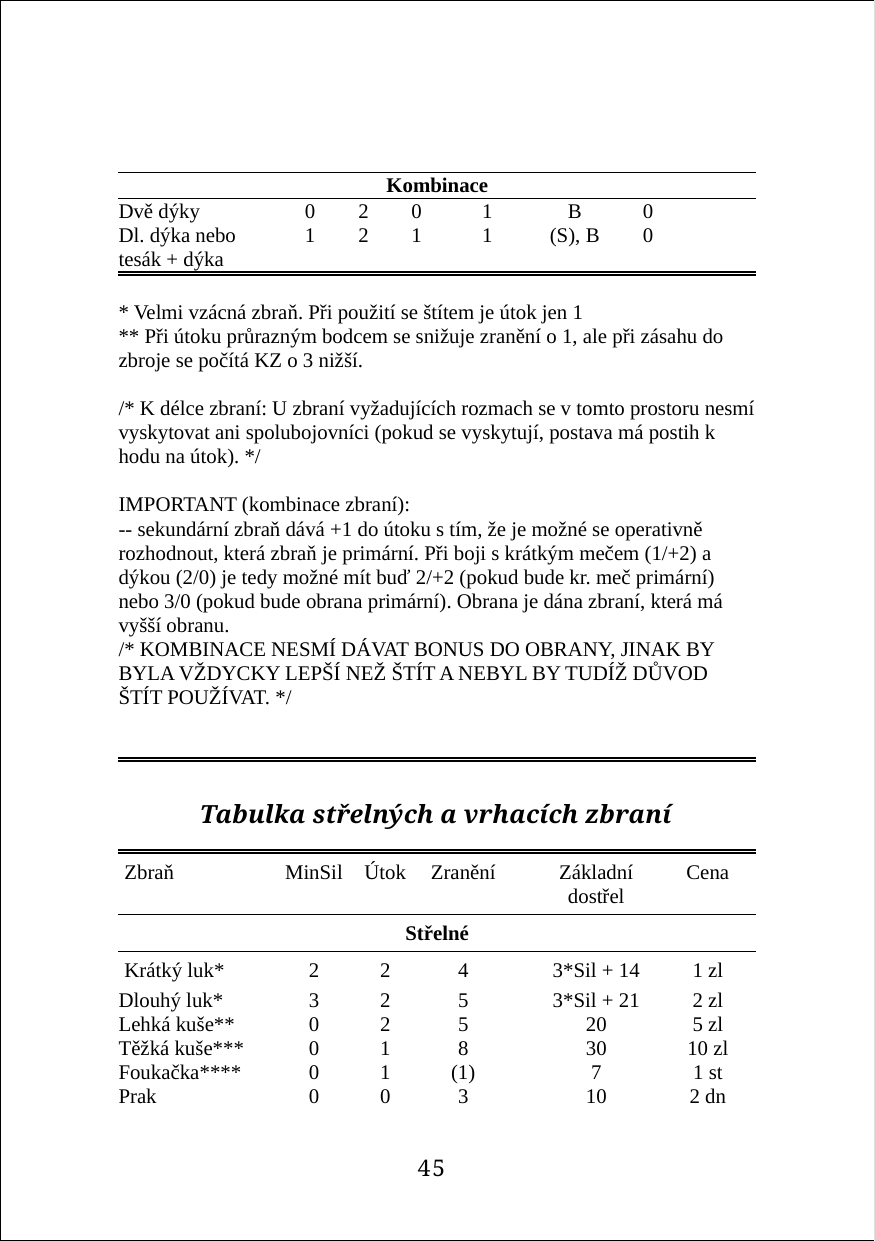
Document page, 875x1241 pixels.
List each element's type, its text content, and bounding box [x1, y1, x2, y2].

table_cell (S), B [531, 223, 618, 271]
table_cell [510, 952, 533, 988]
table_cell Prak [118, 1084, 274, 1108]
table_cell 0 [274, 1084, 353, 1108]
table_cell 1 [353, 1036, 416, 1060]
table_cell 3 [416, 1084, 509, 1108]
table_cell 5 zl [659, 1012, 756, 1036]
table_cell 2 [353, 988, 416, 1012]
table_cell 4 [416, 952, 509, 988]
table_cell Dlouhý luk* [118, 988, 274, 1012]
table_cell B [531, 199, 618, 223]
table_cell Zbraň [118, 854, 274, 914]
table_cell 1 [353, 1060, 416, 1084]
table_cell Zranění [416, 854, 509, 914]
table_cell 10 [533, 1084, 659, 1108]
table_cell 3 [274, 988, 353, 1012]
table_cell 0 [353, 1084, 416, 1108]
table_cell 0 [274, 1060, 353, 1084]
text -- sekundární zbraň dává +1 do útoku s tím, že je možné se operativně rozhodnout, která zbraň je primární. Při boji s krátkým mečem (1/+2) a dýkou (2/0) je tedy možné mít buď 2/+2 (pokud bude kr. meč primární) nebo 3/0 (pokud bude obrana primární). Obrana je dána zbraní, která má vyšší obranu. [118, 516, 756, 637]
table_cell Lehká kuše** [118, 1012, 274, 1036]
table_cell [678, 223, 756, 271]
table_cell 0 [618, 223, 678, 271]
table_cell Krátký luk* [118, 952, 274, 988]
table_cell 2 dn [659, 1084, 756, 1108]
table_cell 1 [390, 223, 443, 271]
table_cell Foukačka**** [118, 1060, 274, 1084]
table_cell [510, 1084, 533, 1108]
table_cell 1 [443, 199, 531, 223]
table_cell 2 [353, 1012, 416, 1036]
text ** Při útoku průrazným bodcem se snižuje zranění o 1, ale při zásahu do zbroje se počítá KZ o 3 nižší. [118, 324, 756, 372]
table_cell Střelné [118, 915, 756, 951]
table_cell Těžká kuše*** [118, 1036, 274, 1060]
text * Velmi vzácná zbraň. Při použití se štítem je útok jen 1 [118, 300, 756, 324]
table_cell [678, 199, 756, 223]
table_cell Základní dostřel [533, 854, 659, 914]
table_cell 5 [416, 1012, 509, 1036]
table_cell 7 [533, 1060, 659, 1084]
table_cell 3*Sil + 14 [533, 952, 659, 988]
table_cell 0 [618, 199, 678, 223]
table_cell 0 [274, 1036, 353, 1060]
table_cell 0 [390, 199, 443, 223]
table_cell 3*Sil + 21 [533, 988, 659, 1012]
table_cell 1 [443, 223, 531, 271]
table_cell 1 zl [659, 952, 756, 988]
table_cell 2 [337, 223, 390, 271]
table_cell 2 [353, 952, 416, 988]
table_cell Kombinace [118, 173, 756, 197]
table_cell Útok [353, 854, 416, 914]
table_header Tabulka střelných a vrhacích zbraní [118, 762, 756, 849]
table_cell 2 [274, 952, 353, 988]
table_cell 0 [283, 199, 337, 223]
table_cell 1 [283, 223, 337, 271]
table_cell 8 [416, 1036, 509, 1060]
table_cell MinSil [274, 854, 353, 914]
text /* KOMBINACE NESMÍ DÁVAT BONUS DO OBRANY, JINAK BY BYLA VŽDYCKY LEPŠÍ NEŽ ŠTÍT A NEBYL BY TUDÍŽ DŮVOD ŠTÍT POUŽÍVAT. */ [118, 637, 756, 709]
table_cell [510, 1012, 533, 1036]
text IMPORTANT (kombinace zbraní): [118, 492, 756, 516]
table_cell 1 st [659, 1060, 756, 1084]
table_cell 0 [274, 1012, 353, 1036]
table_cell [510, 988, 533, 1012]
table_cell 5 [416, 988, 509, 1012]
table_cell [510, 1060, 533, 1084]
table_cell [510, 1036, 533, 1060]
table_cell Dl. dýka nebo tesák + dýka [118, 223, 283, 271]
table_cell 20 [533, 1012, 659, 1036]
table_cell (1) [416, 1060, 509, 1084]
table_cell [510, 854, 533, 914]
table_cell 2 [337, 199, 390, 223]
table_cell 2 zl [659, 988, 756, 1012]
table_cell Cena [659, 854, 756, 914]
table_cell 30 [533, 1036, 659, 1060]
table_cell Dvě dýky [118, 199, 283, 223]
table_cell 10 zl [659, 1036, 756, 1060]
text /* K délce zbraní: U zbraní vyžadujících rozmach se v tomto prostoru nesmí vyskytovat ani spolubojovníci (pokud se vyskytují, postava má postih k hodu na útok). */ [118, 396, 756, 468]
